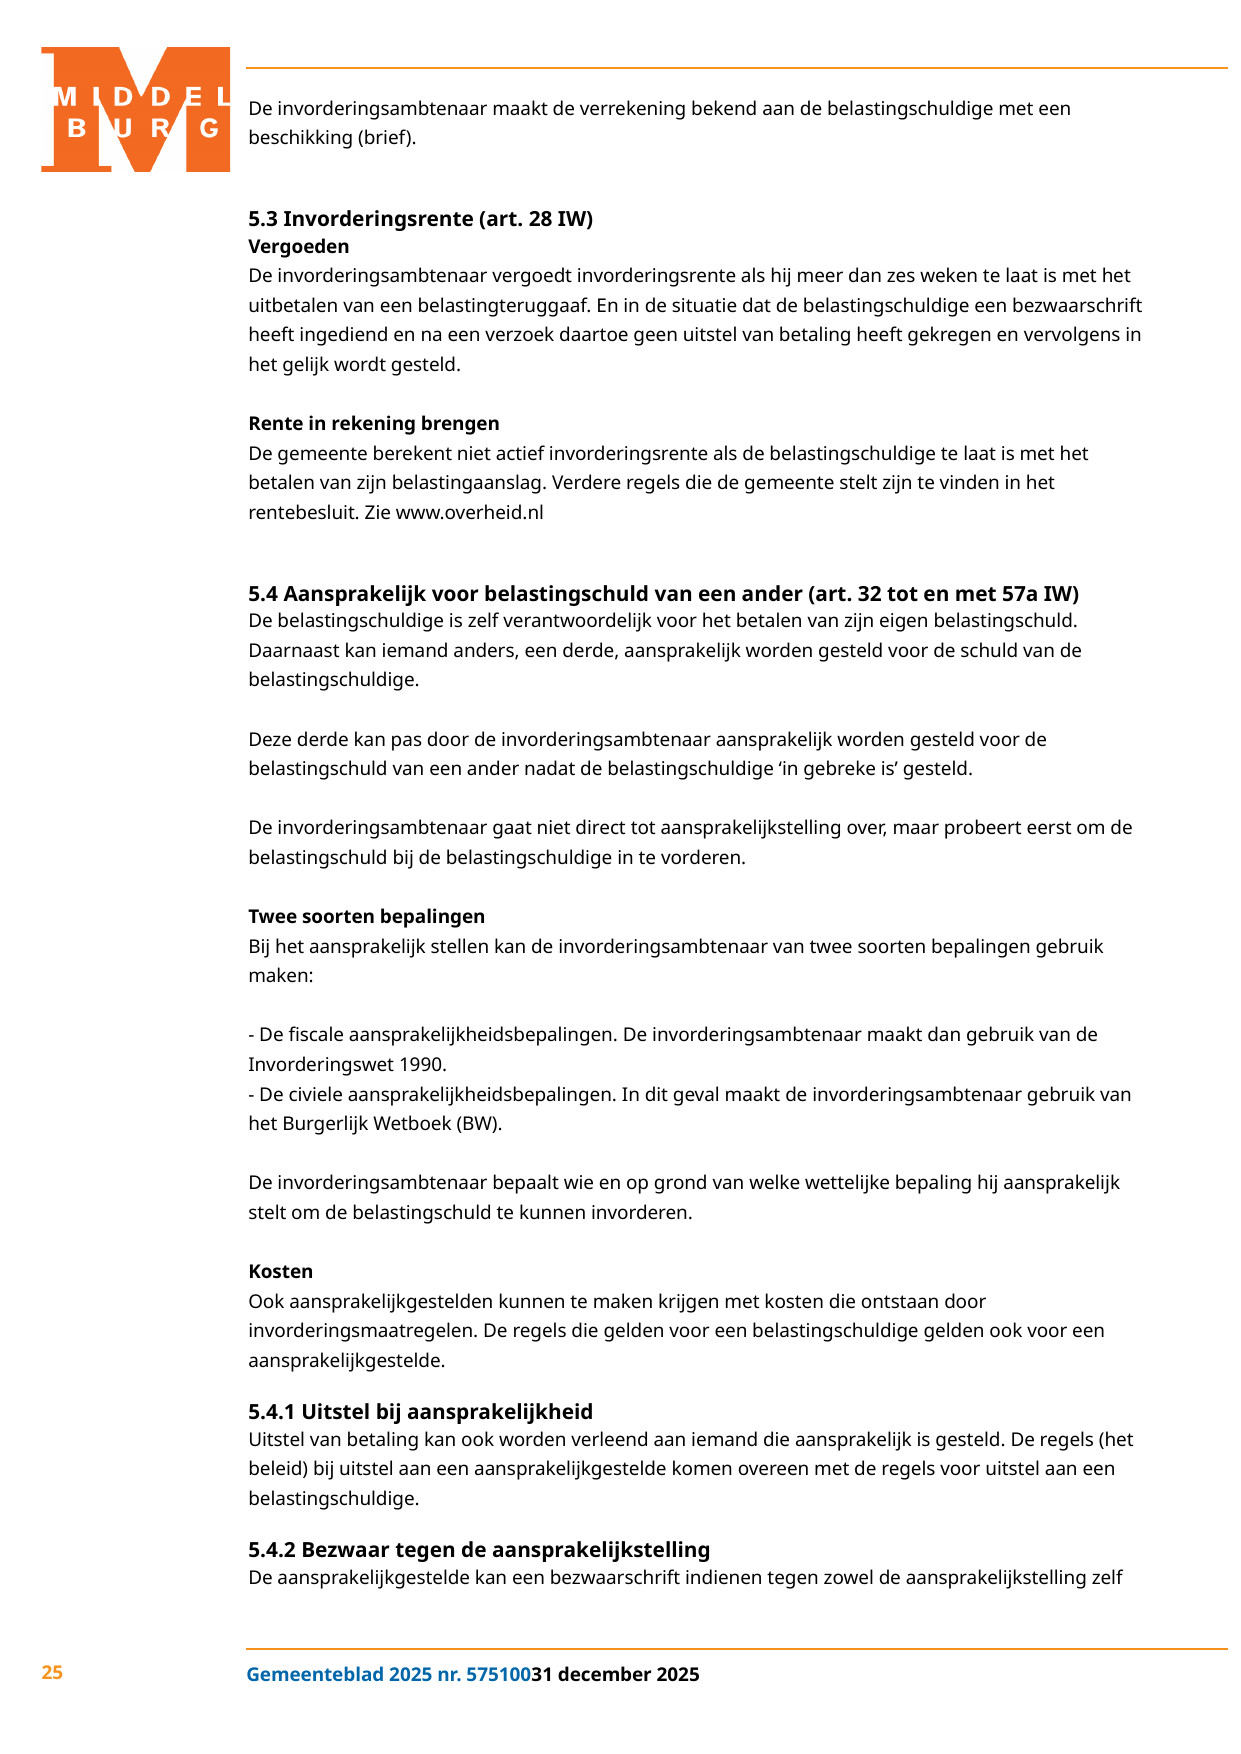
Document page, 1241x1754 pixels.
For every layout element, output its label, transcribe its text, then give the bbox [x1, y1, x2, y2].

text De invorderingsambtenaar gaat niet direct tot aansprakelijkstelling over, maar probeert eerst om de belastingschuld bij de belastingschuldige in te vorderen. [248, 814, 1152, 870]
text 5.4.1 Uitstel bij aansprakelijkheid [248, 1397, 1152, 1426]
text Twee soorten bepalingen [248, 903, 1152, 929]
text Deze derde kan pas door de invorderingsambtenaar aansprakelijk worden gesteld voor de belastingschuld van een ander nadat de belastingschuldige ‘in gebreke is’ gesteld. [248, 726, 1152, 781]
text De invorderingsambtenaar maakt de verrekening bekend aan de belastingschuldige met een beschikking (brief). [248, 95, 1152, 150]
text De belastingschuldige is zelf verantwoordelijk voor het betalen van zijn eigen belastingschuld. [248, 607, 1152, 633]
picture [41, 47, 231, 172]
text De invorderingsambtenaar bepaalt wie en op grond van welke wettelijke bepaling hij aansprakelijk stelt om de belastingschuld te kunnen invorderen. [248, 1169, 1152, 1225]
text Vergoeden [248, 233, 1152, 258]
text 5.4.2 Bezwaar tegen de aansprakelijkstelling [248, 1536, 1152, 1564]
text Uitstel van betaling kan ook worden verleend aan iemand die aansprakelijk is gesteld. De regels (het beleid) bij uitstel aan een aansprakelijkgestelde komen overeen met de regels voor uitstel aan een belastingschuldige. [248, 1426, 1152, 1511]
text - De fiscale aansprakelijkheidsbepalingen. De invorderingsambtenaar maakt dan gebruik van de Invorderingswet 1990. [248, 1022, 1152, 1077]
text De aansprakelijkgestelde kan een bezwaarschrift indienen tegen zowel de aansprakelijkstelling zelf [248, 1564, 1152, 1590]
text Kosten [248, 1258, 1152, 1284]
text Ook aansprakelijkgestelden kunnen te maken krijgen met kosten die ontstaan door invorderingsmaatregelen. De regels die gelden voor een belastingschuldige gelden ook voor een aansprakelijkgestelde. [248, 1288, 1152, 1373]
text Bij het aansprakelijk stellen kan de invorderingsambtenaar van twee soorten bepalingen gebruik maken: [248, 933, 1152, 988]
text Rente in rekening brengen [248, 410, 1152, 436]
text 5.3 Invorderingsrente (art. 28 IW) [248, 204, 1152, 233]
text - De civiele aansprakelijkheidsbepalingen. In dit geval maakt de invorderingsambtenaar gebruik van het Burgerlijk Wetboek (BW). [248, 1081, 1152, 1136]
text Daarnaast kan iemand anders, een derde, aansprakelijk worden gesteld voor de schuld van de belastingschuldige. [248, 637, 1152, 692]
text 5.4 Aansprakelijk voor belastingschuld van een ander (art. 32 tot en met 57a IW) [248, 579, 1152, 607]
text De gemeente berekent niet actief invorderingsrente als de belastingschuldige te laat is met het betalen van zijn belastingaanslag. Verdere regels die de gemeente stelt zijn te vinden in het rentebesluit. Zie www.overheid.nl [248, 440, 1152, 525]
text De invorderingsambtenaar vergoedt invorderingsrente als hij meer dan zes weken te laat is met het uitbetalen van een belastingteruggaaf. En in de situatie dat de belastingschuldige een bezwaarschrift heeft ingediend en na een verzoek daartoe geen uitstel van betaling heeft gekregen en vervolgens in het gelijk wordt gesteld. [248, 262, 1152, 377]
